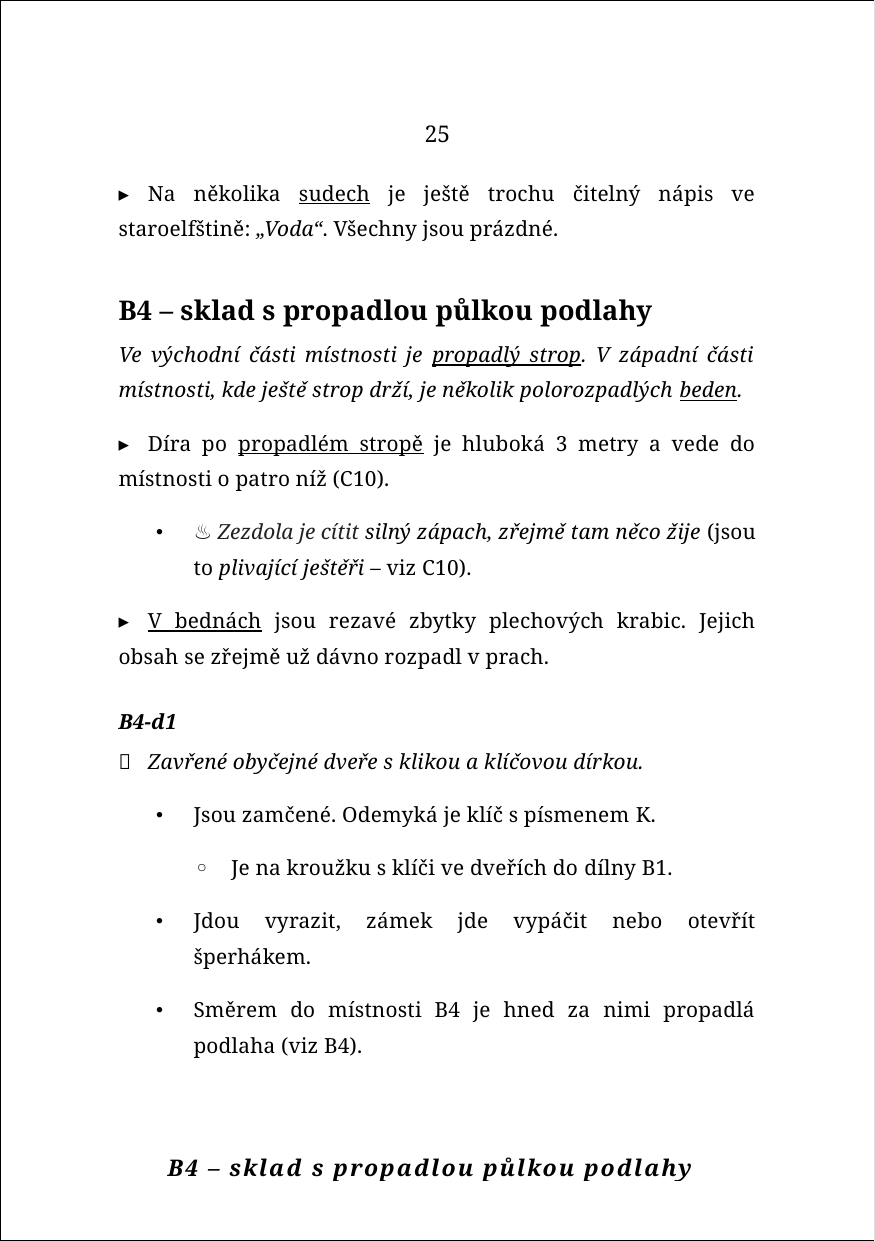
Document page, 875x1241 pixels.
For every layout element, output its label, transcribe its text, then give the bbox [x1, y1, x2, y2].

text ▸ Díra po propadlém stropě je hluboká 3 metry a vede do místnosti o patro níž (C10). [118, 429, 756, 493]
text ▸ V bednách jsou rezavé zbytky plechových krabic. Jejich obsah se zřejmě už dávno rozpadl v prach. [118, 606, 756, 670]
text 🚪 Zavřené obyčejné dveře s klikou a klíčovou dírkou. [118, 747, 756, 775]
text Ve východní části místnosti je propadlý strop. V západní části místnosti, kde ještě strop drží, je několik polorozpadlých beden. [118, 340, 756, 404]
list Směrem do místnosti B4 je hned za nimi propadlá podlaha (viz B4). [156, 995, 756, 1059]
list Jsou zamčené. Odemyká je klíč s písmenem K. [156, 800, 756, 829]
list Jdou vyrazit, zámek jde vypáčit nebo otevřít šperhákem. [156, 907, 756, 971]
list ♨ Zezdola je cítit silný zápach, zřejmě tam něco žije (jsou to plivající ještěři – viz C10). [156, 517, 756, 581]
text ▸ Na několika sudech je ještě trochu čitelný nápis ve staroelfštině: „Voda“. Všechny jsou prázdné. [118, 179, 756, 243]
subtitle B4-d1 [118, 707, 756, 735]
list Je na kroužku s klíči ve dveřích do dílny B1. [193, 853, 756, 882]
subtitle B4 – sklad s propadlou půlkou podlahy [118, 291, 756, 328]
